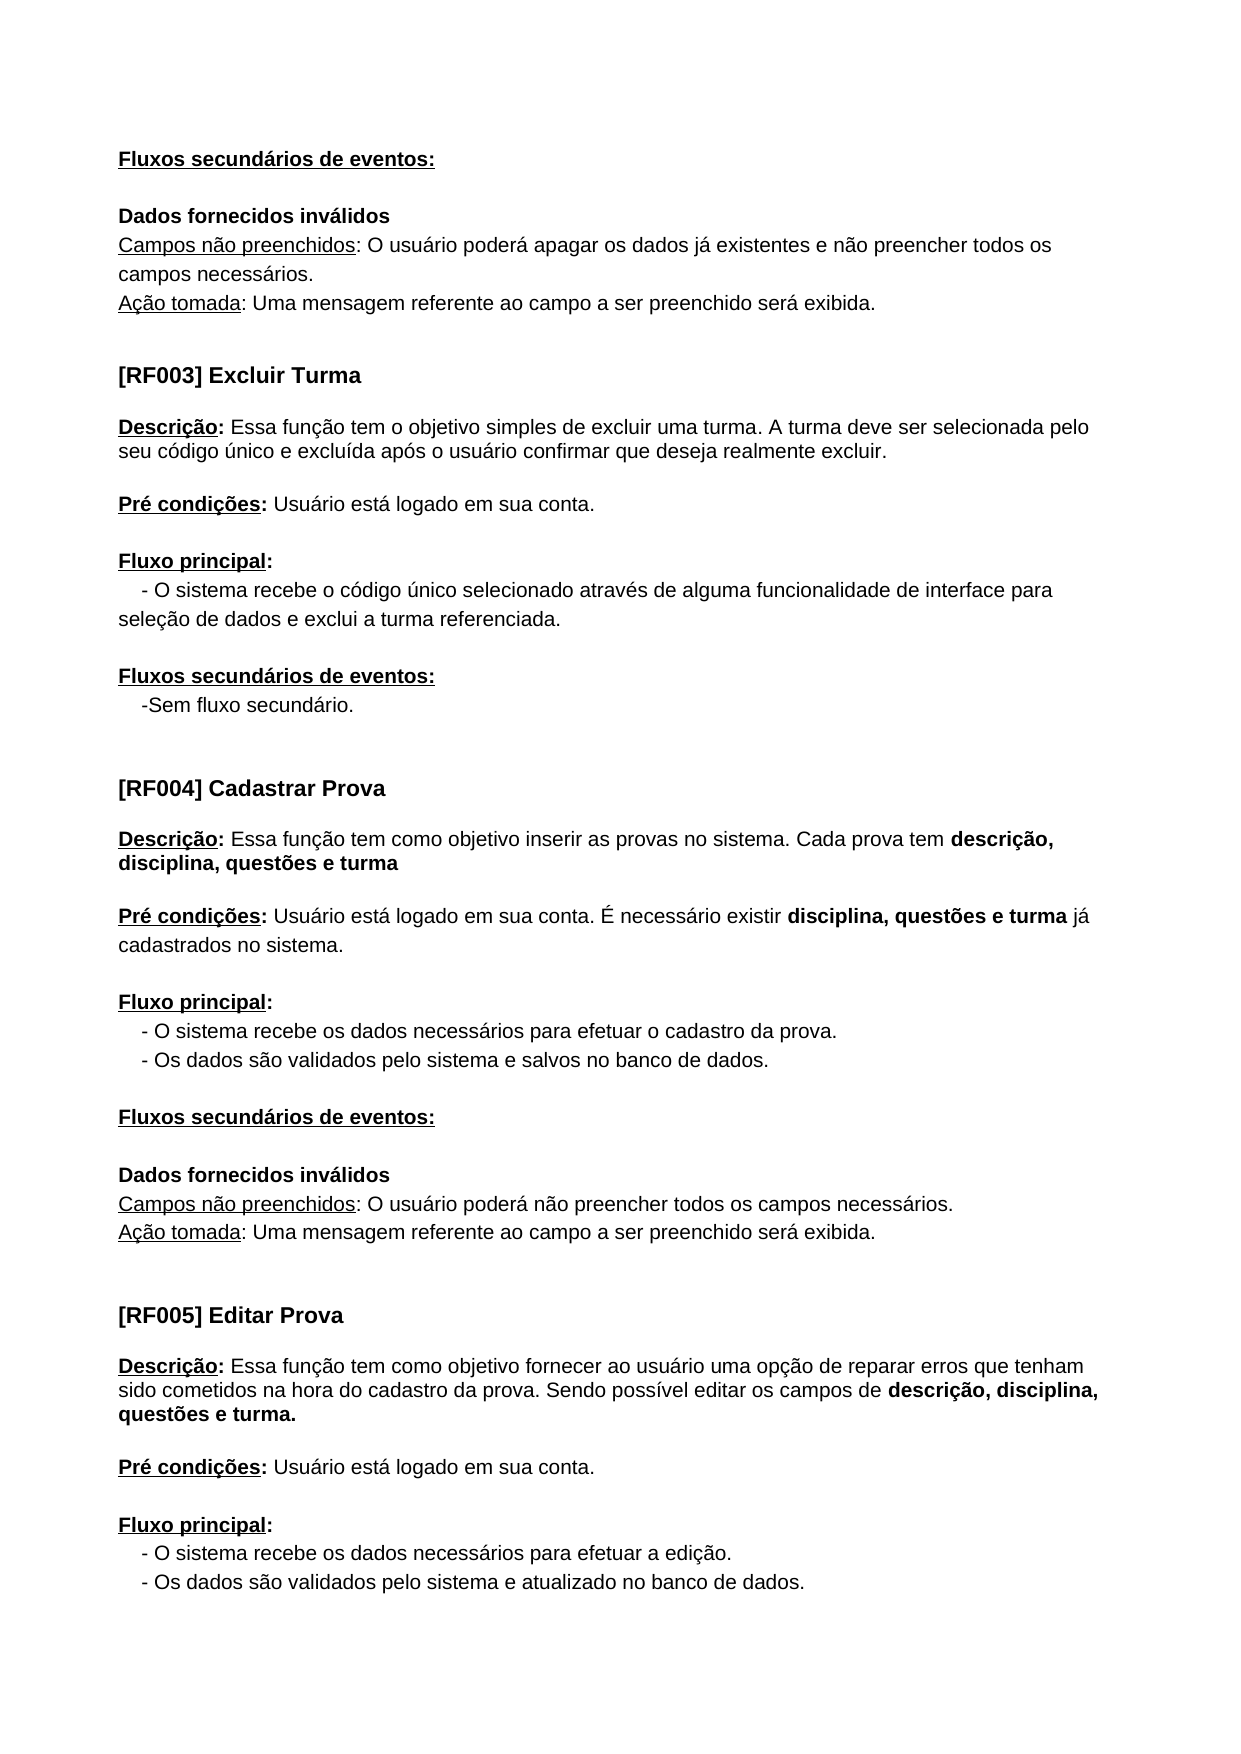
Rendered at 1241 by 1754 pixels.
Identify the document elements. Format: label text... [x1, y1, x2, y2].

text Pré condições: Usuário está logado em sua conta. [118, 492, 1122, 516]
text [RF005] Editar Prova [118, 1302, 1122, 1328]
text - Os dados são validados pelo sistema e salvos no banco de dados. [118, 1048, 1122, 1072]
text Dados fornecidos inválidos [118, 1163, 1122, 1187]
text Descrição: Essa função tem como objetivo inserir as provas no sistema. Cada prova tem descrição, disciplina, questões e turma [118, 827, 1122, 875]
text Campos não preenchidos: O usuário poderá não preencher todos os campos necessários. [118, 1191, 1122, 1215]
text - Os dados são validados pelo sistema e atualizado no banco de dados. [118, 1570, 1122, 1594]
text [RF003] Excluir Turma [118, 362, 1122, 389]
text Descrição: Essa função tem como objetivo fornecer ao usuário uma opção de reparar erros que tenham sido cometidos na hora do cadastro da prova. Sendo possível editar os campos de descrição, disciplina, questões e turma. [118, 1354, 1122, 1426]
text Fluxo principal: [118, 990, 1122, 1014]
text Ação tomada: Uma mensagem referente ao campo a ser preenchido será exibida. [118, 291, 1122, 314]
text - O sistema recebe os dados necessários para efetuar o cadastro da prova. [118, 1019, 1122, 1043]
text Pré condições: Usuário está logado em sua conta. É necessário existir disciplina, questões e turma já cadastrados no sistema. [118, 904, 1122, 957]
text [RF004] Cadastrar Prova [118, 774, 1122, 801]
text -Sem fluxo secundário. [118, 693, 1122, 717]
text - O sistema recebe o código único selecionado através de alguma funcionalidade de interface para seleção de dados e exclui a turma referenciada. [118, 578, 1122, 631]
text Descrição: Essa função tem o objetivo simples de excluir uma turma. A turma deve ser selecionada pelo seu código único e excluída após o usuário confirmar que deseja realmente excluir. [118, 415, 1122, 463]
text Fluxos secundários de eventos: [118, 664, 1122, 688]
text Ação tomada: Uma mensagem referente ao campo a ser preenchido será exibida. [118, 1220, 1122, 1244]
text Campos não preenchidos: O usuário poderá apagar os dados já existentes e não preencher todos os campos necessários. [118, 233, 1122, 286]
text Dados fornecidos inválidos [118, 204, 1122, 228]
text Fluxo principal: [118, 1512, 1122, 1536]
text Fluxos secundários de eventos: [118, 147, 1122, 171]
text - O sistema recebe os dados necessários para efetuar a edição. [118, 1541, 1122, 1565]
text Fluxo principal: [118, 549, 1122, 573]
text Pré condições: Usuário está logado em sua conta. [118, 1455, 1122, 1479]
text Fluxos secundários de eventos: [118, 1105, 1122, 1129]
